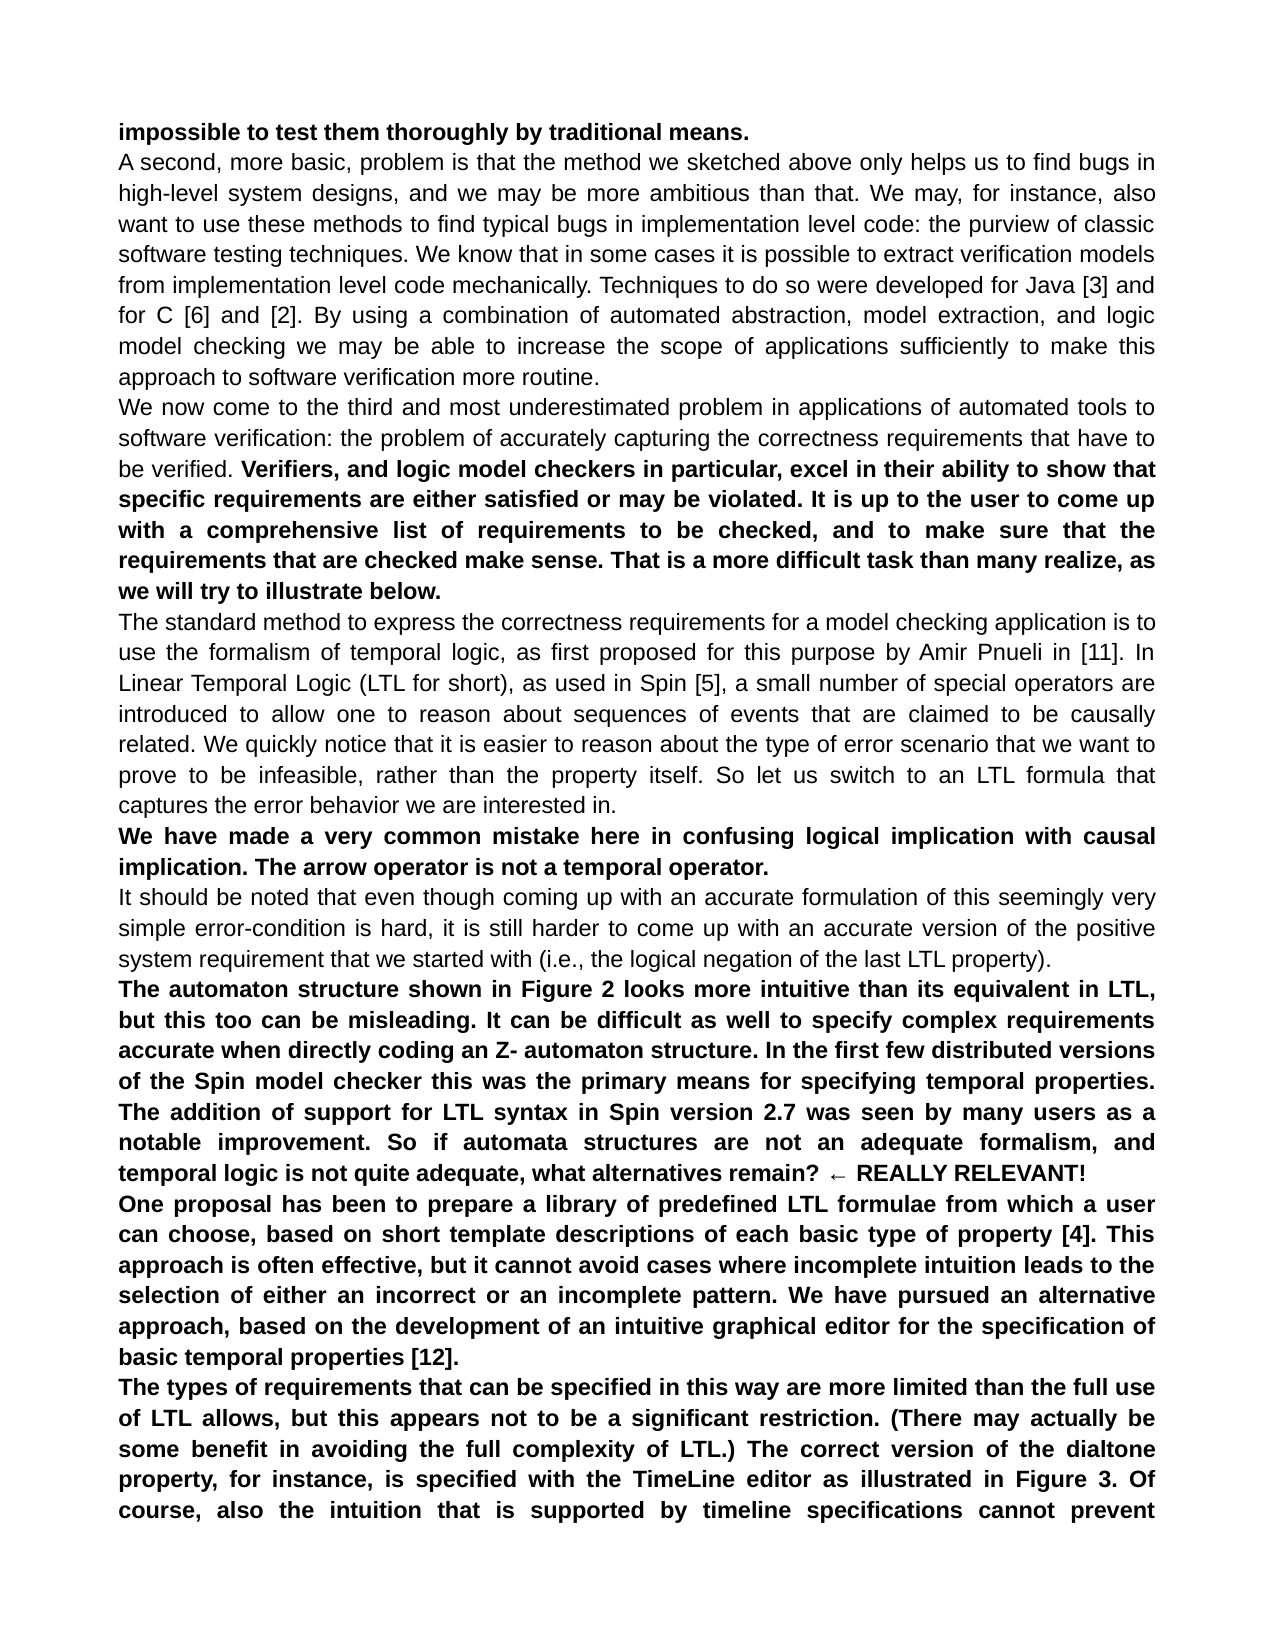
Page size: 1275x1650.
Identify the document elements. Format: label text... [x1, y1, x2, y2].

text The standard method to express the correctness requirements for a model checking application is to use the formalism of temporal logic, as first proposed for this purpose by Amir Pnueli in [11]. In Linear Temporal Logic (LTL for short), as used in Spin [5], a small number of special operators are introduced to allow one to reason about sequences of events that are claimed to be causally related. We quickly notice that it is easier to reason about the type of error scenario that we want to prove to be infeasible, rather than the property itself. So let us switch to an LTL formula that captures the error behavior we are interested in. [118, 608, 1157, 819]
text We have made a very common mistake here in confusing logical implication with causal implication. The arrow operator is not a temporal operator. [118, 822, 1157, 880]
text A second, more basic, problem is that the method we sketched above only helps us to find bugs in high-level system designs, and we may be more ambitious than that. We may, for instance, also want to use these methods to find typical bugs in implementation level code: the purview of classic software testing techniques. We know that in some cases it is possible to extract verification models from implementation level code mechanically. Techniques to do so were developed for Java [3] and for C [6] and [2]. By using a combination of automated abstraction, model extraction, and logic model checking we may be able to increase the scope of applications sufficiently to make this approach to software verification more routine. [118, 149, 1157, 390]
text impossible to test them thoroughly by traditional means. [118, 118, 1157, 145]
text One proposal has been to prepare a library of predefined LTL formulae from which a user can choose, based on short template descriptions of each basic type of property [4]. This approach is often effective, but it cannot avoid cases where incomplete intuition leads to the selection of either an incorrect or an incomplete pattern. We have pursued an alternative approach, based on the development of an intuitive graphical editor for the specification of basic temporal properties [12]. [118, 1190, 1157, 1370]
text It should be noted that even though coming up with an accurate formulation of this seemingly very simple error-condition is hard, it is still harder to come up with an accurate version of the positive system requirement that we started with (i.e., the logical negation of the last LTL property). [118, 884, 1157, 972]
text The types of requirements that can be specified in this way are more limited than the full use of LTL allows, but this appears not to be a significant restriction. (There may actually be some benefit in avoiding the full complexity of LTL.) The correct version of the dialtone property, for instance, is specified with the TimeLine editor as illustrated in Figure 3. Of course, also the intuition that is supported by timeline specifications cannot prevent [118, 1374, 1157, 1523]
text We now come to the third and most underestimated problem in applications of automated tools to software verification: the problem of accurately capturing the correctness requirements that have to be verified. Verifiers, and logic model checkers in particular, excel in their ability to show that specific requirements are either satisfied or may be violated. It is up to the user to come up with a comprehensive list of requirements to be checked, and to make sure that the requirements that are checked make sense. That is a more difficult task than many realize, as we will try to illustrate below. [118, 394, 1157, 604]
text The automaton structure shown in Figure 2 looks more intuitive than its equivalent in LTL, but this too can be misleading. It can be difficult as well to specify complex requirements accurate when directly coding an Z- automaton structure. In the first few distributed versions of the Spin model checker this was the primary means for specifying temporal properties. The addition of support for LTL syntax in Spin version 2.7 was seen by many users as a notable improvement. So if automata structures are not an adequate formalism, and temporal logic is not quite adequate, what alternatives remain? ← REALLY RELEVANT! [118, 976, 1157, 1186]
